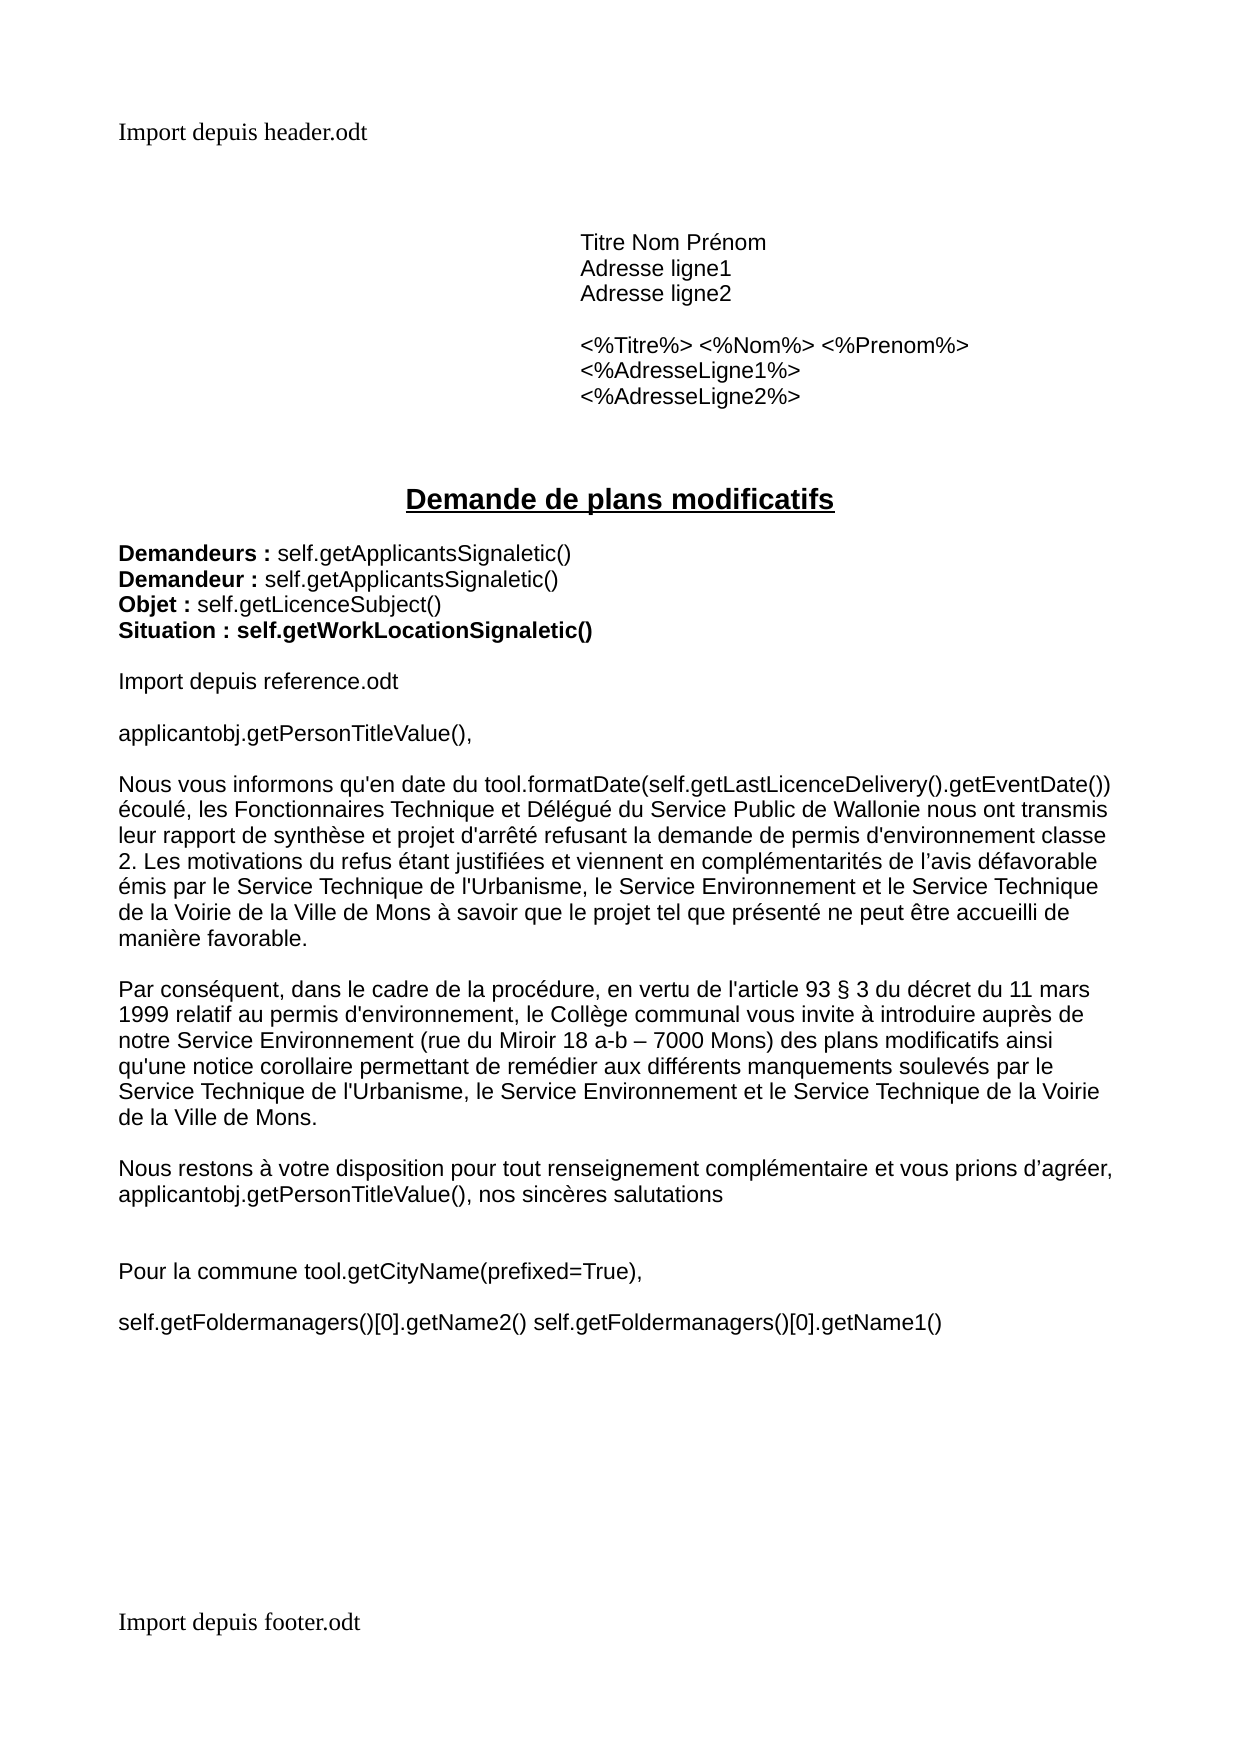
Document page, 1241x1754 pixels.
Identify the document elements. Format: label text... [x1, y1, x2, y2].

text Demandeurs : self.getApplicantsSignaletic() [118, 541, 1122, 566]
text Import depuis header.odt [118, 118, 539, 146]
text Par conséquent, dans le cadre de la procédure, en vertu de l'article 93 § 3 du décret du 11 mars 1999 relatif au permis d'environnement, le Collège communal vous invite à introduire auprès de notre Service Environnement (rue du Miroir 18 a-b – 7000 Mons) des plans modificatifs ainsi qu'une notice corollaire permettant de remédier aux différents manquements soulevés par le Service Technique de l'Urbanisme, le Service Environnement et le Service Technique de la Voirie de la Ville de Mons. [118, 976, 1122, 1130]
text Demandeur : self.getApplicantsSignaletic() [118, 566, 1122, 592]
text Pour la commune tool.getCityName(prefixed=True), [118, 1258, 1122, 1284]
text Situation : self.getWorkLocationSignaletic() [118, 618, 1122, 643]
text self.getFoldermanagers()[0].getName2() self.getFoldermanagers()[0].getName1() [118, 1309, 1122, 1335]
text Nous vous informons qu'en date du tool.formatDate(self.getLastLicenceDelivery().getEventDate()) écoulé, les Fonctionnaires Technique et Délégué du Service Public de Wallonie nous ont transmis leur rapport de synthèse et projet d'arrêté refusant la demande de permis d'environnement classe 2. Les motivations du refus étant justifiées et viennent en complémentarités de l’avis défavorable émis par le Service Technique de l'Urbanisme, le Service Environnement et le Service Technique de la Voirie de la Ville de Mons à savoir que le projet tel que présenté ne peut être accueilli de manière favorable. [118, 771, 1122, 951]
title Demande de plans modificatifs [118, 483, 1122, 515]
text Objet : self.getLicenceSubject() [118, 592, 1122, 618]
text applicantobj.getPersonTitleValue(), [118, 720, 1122, 746]
text <%Titre%> <%Nom%> <%Prenom%> <%AdresseLigne1%> <%AdresseLigne2%> [580, 332, 1042, 409]
text Import depuis reference.odt [118, 669, 1122, 694]
text Nous restons à votre disposition pour tout renseignement complémentaire et vous prions d’agréer, applicantobj.getPersonTitleValue(), nos sincères salutations [118, 1156, 1122, 1207]
text Titre Nom Prénom Adresse ligne1 Adresse ligne2 [580, 230, 1042, 307]
